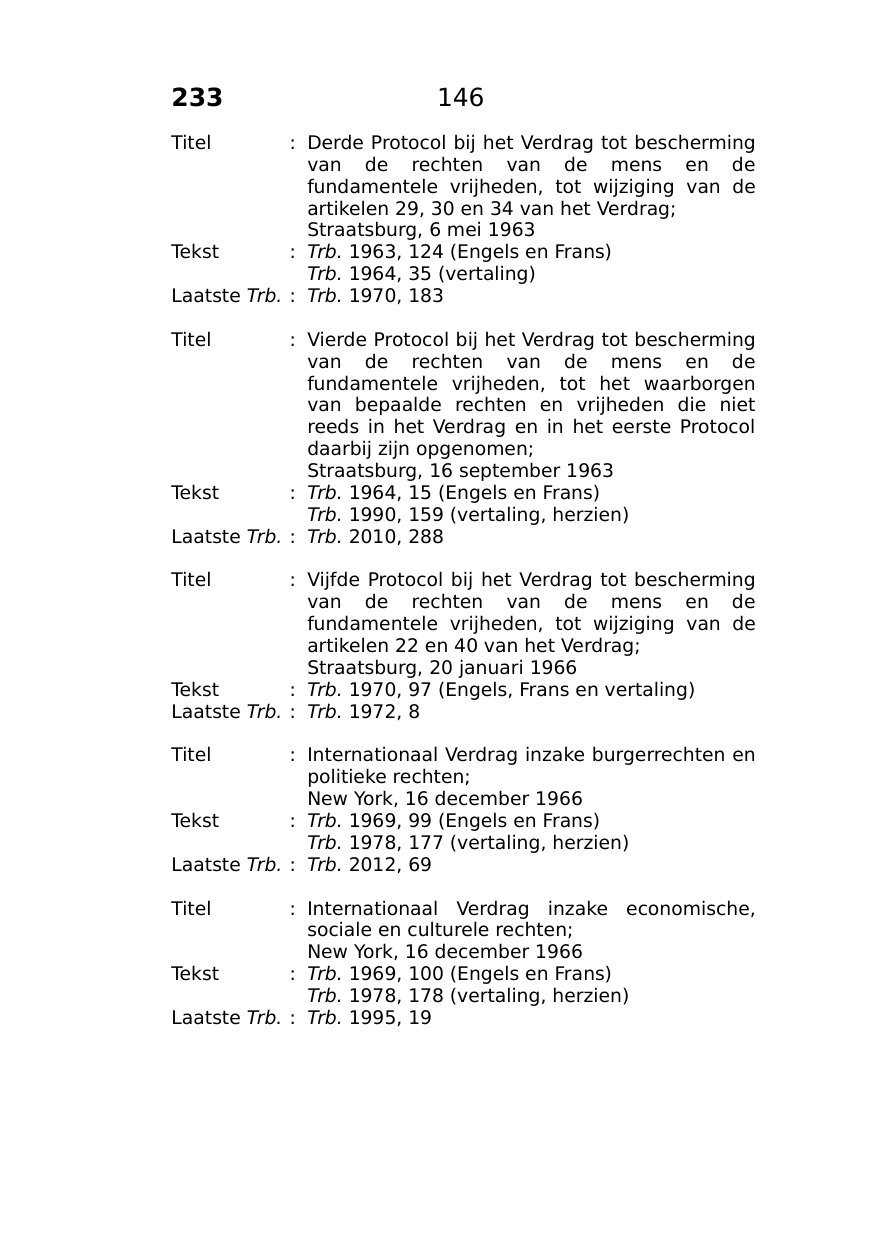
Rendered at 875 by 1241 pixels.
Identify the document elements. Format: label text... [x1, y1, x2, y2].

table_cell [289, 723, 307, 744]
table_cell Trb. 2012, 69 [307, 854, 756, 876]
table_cell [289, 548, 307, 569]
table_cell Trb. 1972, 8 [307, 701, 756, 722]
table_cell Titel [171, 744, 289, 810]
table_cell : [289, 810, 307, 854]
table_cell : [289, 744, 307, 810]
table_cell [289, 876, 307, 897]
table_cell [307, 1029, 756, 1051]
table_cell : [289, 329, 307, 482]
table_cell [171, 876, 289, 897]
table_cell Trb. 1970, 97 (Engels, Frans en vertaling) [307, 679, 756, 701]
table_cell : [289, 526, 307, 547]
table_cell Tekst [171, 810, 289, 854]
table_cell : [289, 854, 307, 876]
table_cell [307, 548, 756, 569]
table_cell Internationaal Verdrag inzake burgerrechten en politieke rechten; New York, 16 december 1966 [307, 744, 756, 810]
table_cell [171, 548, 289, 569]
table_cell [171, 723, 289, 744]
table_cell : [289, 898, 307, 963]
table_cell : [289, 701, 307, 722]
table_cell Laatste Trb. [171, 854, 289, 876]
table_cell Titel [171, 898, 289, 963]
table_cell [289, 1029, 307, 1051]
table_cell Derde Protocol bij het Verdrag tot bescherming van de rechten van de mens en de fundamentele vrijheden, tot wijziging van de artikelen 29, 30 en 34 van het Verdrag; Straatsburg, 6 mei 1963 [307, 132, 756, 241]
table_cell Tekst [171, 679, 289, 701]
table_cell Trb. 1964, 15 (Engels en Frans) Trb. 1990, 159 (vertaling, herzien) [307, 482, 756, 526]
table_cell Trb. 1963, 124 (Engels en Frans) Trb. 1964, 35 (vertaling) [307, 241, 756, 285]
table_cell Laatste Trb. [171, 285, 289, 307]
table_cell [171, 1029, 289, 1051]
table_cell Tekst [171, 482, 289, 526]
table_cell Tekst [171, 241, 289, 285]
table_cell Internationaal Verdrag inzake economische, sociale en culturele rechten; New York, 16 december 1966 [307, 898, 756, 963]
table_cell [171, 307, 289, 329]
table_cell : [289, 241, 307, 285]
table_cell [307, 876, 756, 897]
table_cell Trb. 2010, 288 [307, 526, 756, 547]
table_cell [289, 307, 307, 329]
table_cell : [289, 1007, 307, 1029]
table_cell Vijfde Protocol bij het Verdrag tot bescherming van de rechten van de mens en de fundamentele vrijheden, tot wijziging van de artikelen 22 en 40 van het Verdrag; Straatsburg, 20 januari 1966 [307, 569, 756, 679]
table_cell Vierde Protocol bij het Verdrag tot bescherming van de rechten van de mens en de fundamentele vrijheden, tot het waarborgen van bepaalde rechten en vrijheden die niet reeds in het Verdrag en in het eerste Protocol daarbij zijn opgenomen; Straatsburg, 16 september 1963 [307, 329, 756, 482]
table_cell [307, 723, 756, 744]
table_cell : [289, 482, 307, 526]
table_cell Laatste Trb. [171, 701, 289, 722]
table_cell Trb. 1969, 99 (Engels en Frans) Trb. 1978, 177 (vertaling, herzien) [307, 810, 756, 854]
table_cell Titel [171, 569, 289, 679]
table_cell : [289, 132, 307, 241]
table_cell Laatste Trb. [171, 526, 289, 547]
table_cell [307, 307, 756, 329]
table_cell : [289, 569, 307, 679]
table_cell : [289, 679, 307, 701]
table_cell : [289, 285, 307, 307]
table_cell Trb. 1969, 100 (Engels en Frans) Trb. 1978, 178 (vertaling, herzien) [307, 963, 756, 1007]
table_cell Titel [171, 132, 289, 241]
table_cell Trb. 1970, 183 [307, 285, 756, 307]
table_cell Tekst [171, 963, 289, 1007]
table_cell Trb. 1995, 19 [307, 1007, 756, 1029]
table_cell : [289, 963, 307, 1007]
table_cell Laatste Trb. [171, 1007, 289, 1029]
table_cell Titel [171, 329, 289, 482]
